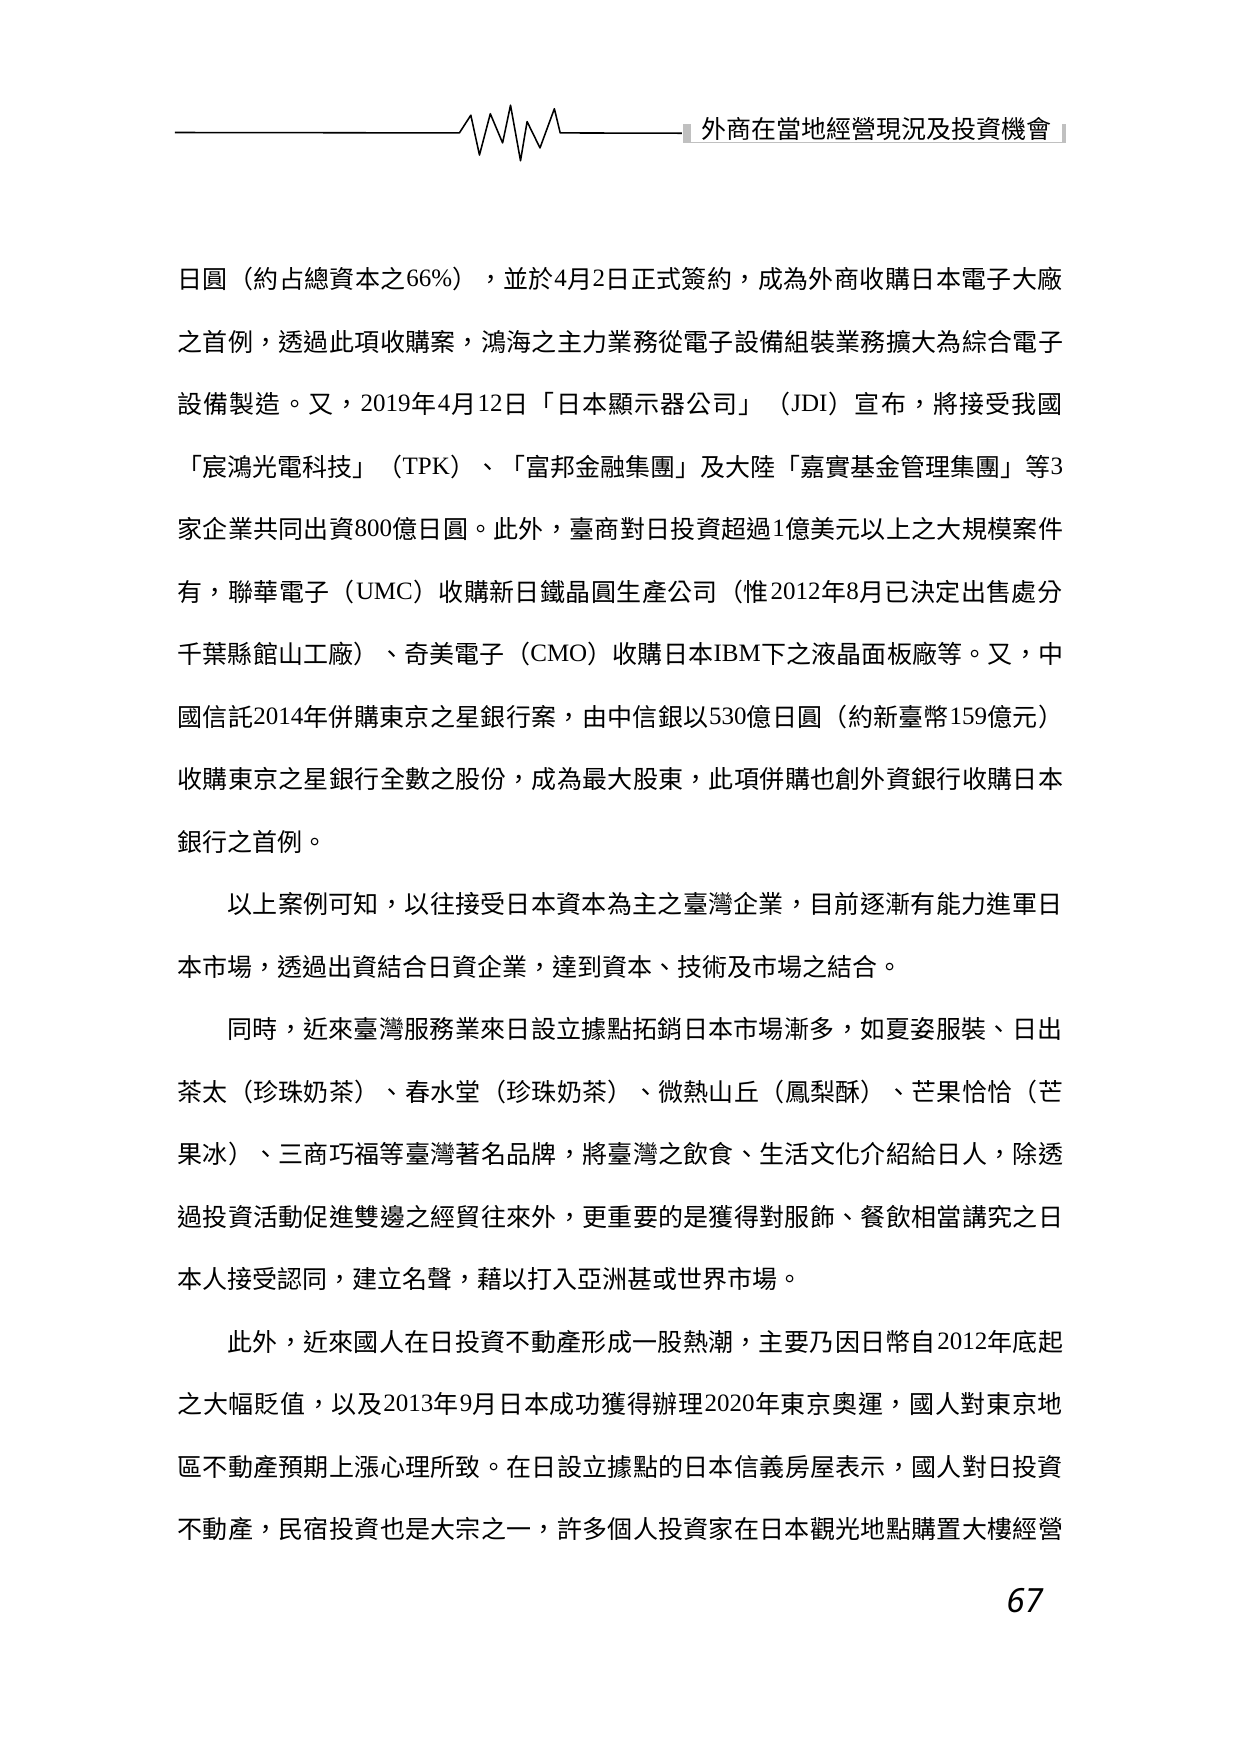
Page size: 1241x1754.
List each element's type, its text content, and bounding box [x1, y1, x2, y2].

text 同時，近來臺灣服務業來日設立據點拓銷日本市場漸多，如夏姿服裝、日出茶太（珍珠奶茶）、春水堂（珍珠奶茶）、微熱山丘（鳳梨酥）、芒果恰恰（芒果冰）、三商巧福等臺灣著名品牌，將臺灣之飲食、生活文化介紹給日人，除透過投資活動促進雙邊之經貿往來外，更重要的是獲得對服飾、餐飲相當講究之日本人接受認同，建立名聲，藉以打入亞洲甚或世界市場。 [177, 986, 1063, 1299]
text 以上案例可知，以往接受日本資本為主之臺灣企業，目前逐漸有能力進軍日本市場，透過出資結合日資企業，達到資本、技術及市場之結合。 [177, 861, 1063, 986]
text 此外，近來國人在日投資不動產形成一股熱潮，主要乃因日幣自2012年底起之大幅貶值，以及2013年9月日本成功獲得辦理2020年東京奧運，國人對東京地區不動產預期上漲心理所致。在日設立據點的日本信義房屋表示，國人對日投資不動產，民宿投資也是大宗之一，許多個人投資家在日本觀光地點購置大樓經營 [177, 1299, 1063, 1549]
text 日圓（約占總資本之66%），並於4月2日正式簽約，成為外商收購日本電子大廠之首例，透過此項收購案，鴻海之主力業務從電子設備組裝業務擴大為綜合電子設備製造。又，2019年4月12日「日本顯示器公司」（JDI）宣布，將接受我國「宸鴻光電科技」（TPK）、「富邦金融集團」及大陸「嘉實基金管理集團」等3家企業共同出資800億日圓。此外，臺商對日投資超過1億美元以上之大規模案件有，聯華電子（UMC）收購新日鐵晶圓生產公司（惟2012年8月已決定出售處分千葉縣館山工廠）、奇美電子（CMO）收購日本IBM下之液晶面板廠等。又，中國信託2014年併購東京之星銀行案，由中信銀以530億日圓（約新臺幣159億元）收購東京之星銀行全數之股份，成為最大股東，此項併購也創外資銀行收購日本銀行之首例。 [177, 236, 1063, 861]
